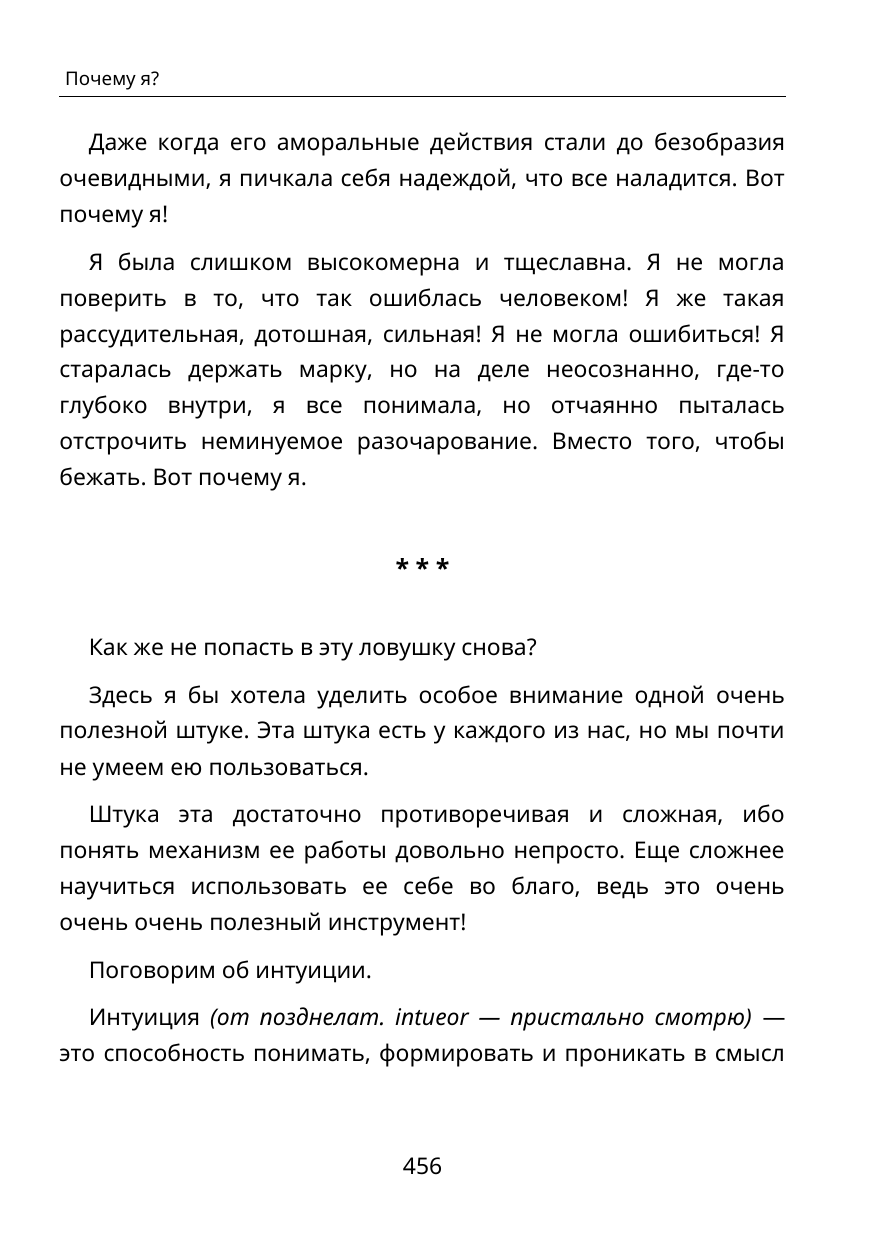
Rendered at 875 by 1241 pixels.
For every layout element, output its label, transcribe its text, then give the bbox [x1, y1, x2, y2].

text Даже когда его аморальные действия стали до безобразия очевидными, я пичкала себя надеждой, что все наладится. Вот почему я! [59, 126, 786, 229]
text Здесь я бы хотела уделить особое внимание одной очень полезной штуке. Эта штука есть у каждого из нас, но мы почти не умеем ею пользоваться. [59, 678, 786, 782]
text Поговорим об интуиции. [59, 954, 786, 985]
text Интуиция (от позднелат. intueor — пристально смотрю) — это способность понимать, формировать и проникать в смысл [59, 1001, 786, 1068]
text Как же не попасть в эту ловушку снова? [59, 631, 786, 662]
text Я была слишком высокомерна и тщеславна. Я не могла поверить в то, что так ошиблась человеком! Я же такая рассудительная, дотошная, сильная! Я не могла ошибиться! Я старалась держать марку, но на деле неосознанно, где-то глубоко внутри, я все понимала, но отчаянно пыталась отстрочить неминуемое разочарование. Вместо того, чтобы бежать. Вот почему я. [59, 246, 786, 492]
text Штука эта достаточно противоречивая и сложная, ибо понять механизм ее работы довольно непросто. Еще сложнее научиться использовать ее себе во благо, ведь это очень очень очень полезный инструмент! [59, 798, 786, 937]
subtitle * * * [59, 550, 786, 584]
